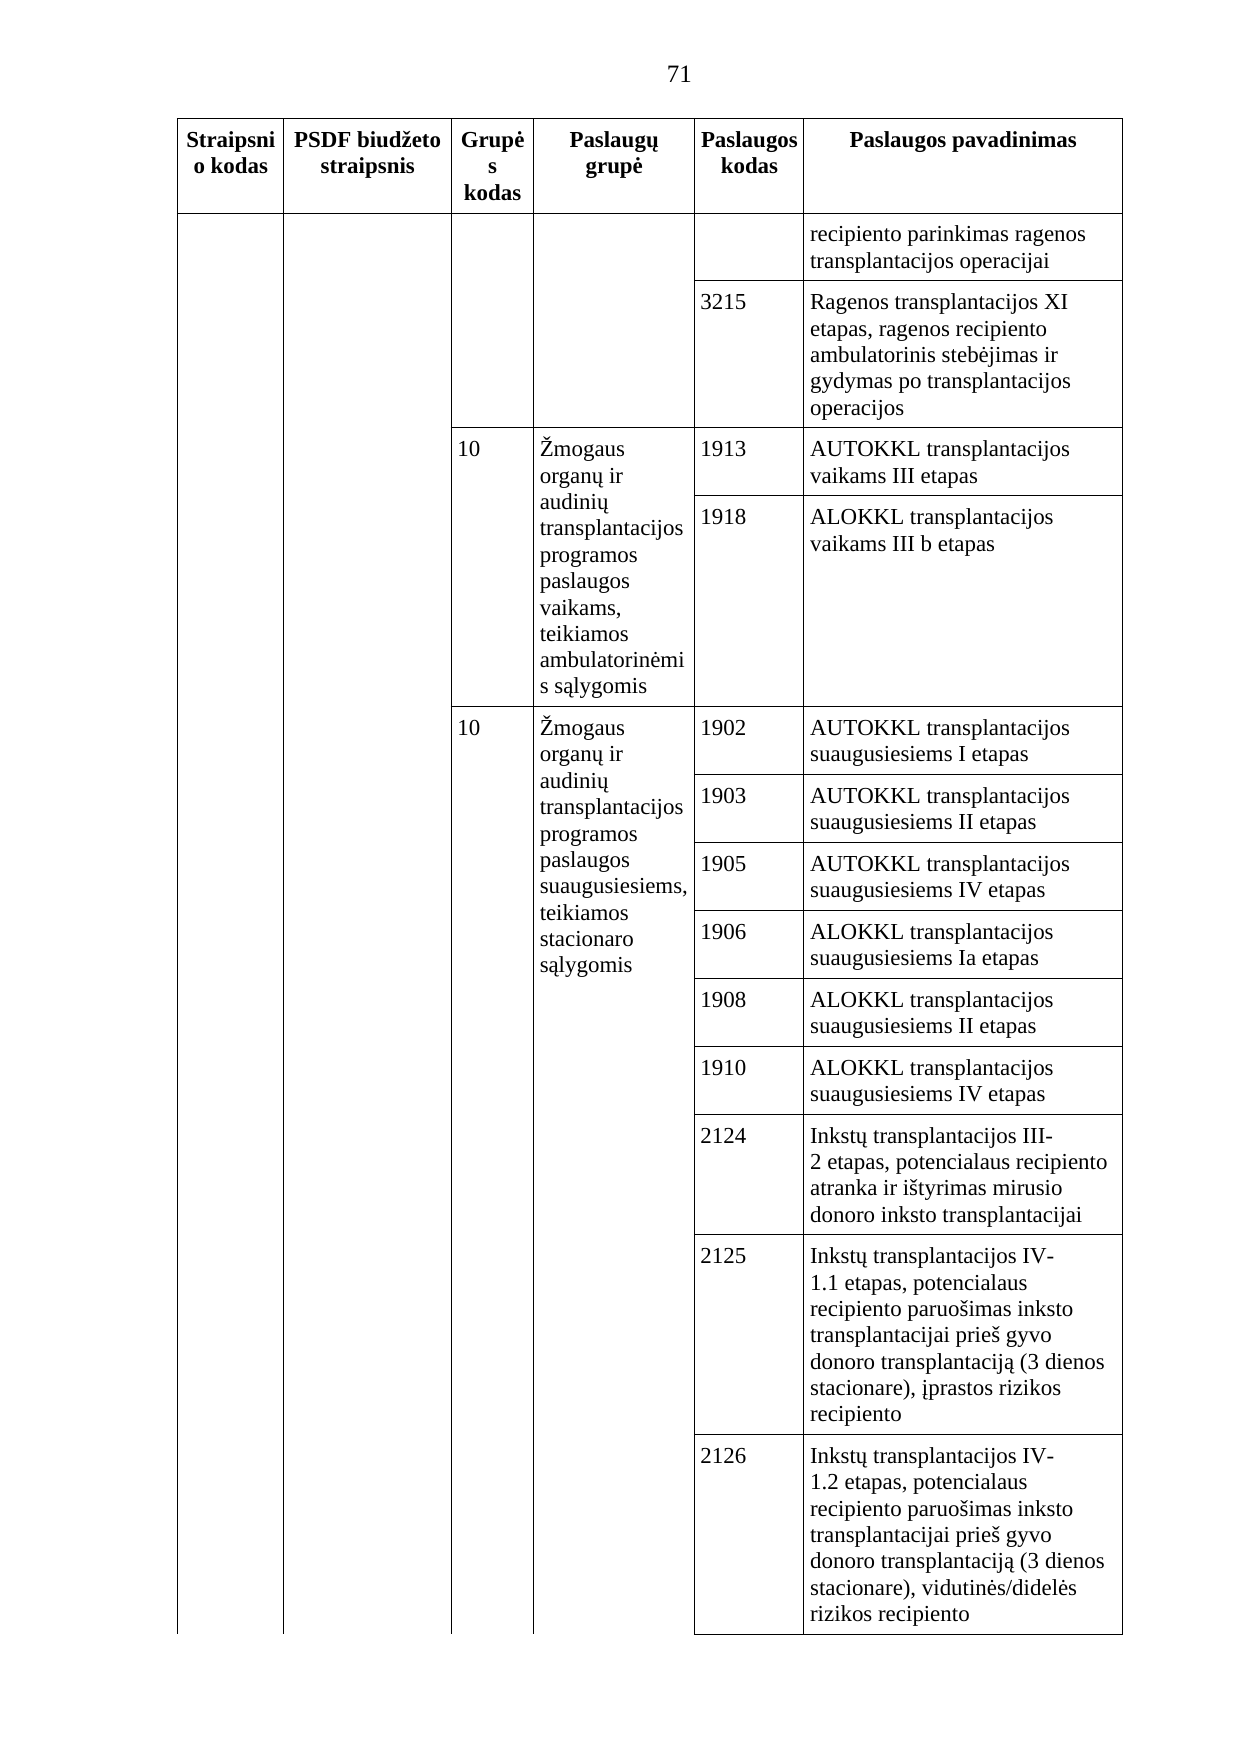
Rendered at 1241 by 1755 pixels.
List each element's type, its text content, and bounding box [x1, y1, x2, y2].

table_cell [452, 214, 533, 427]
table_cell [178, 1434, 283, 1633]
table_cell 1908 [695, 979, 803, 1046]
table_header Straipsnio kodas [178, 119, 283, 212]
table_cell [178, 842, 283, 910]
table_cell Žmogaus organų ir audinių transplantacijos programos paslaugos suaugusiesiems, teikiamos stacionaro sąlygomis [534, 707, 694, 1434]
table_cell 2126 [695, 1435, 803, 1633]
table_cell 2125 [695, 1235, 803, 1434]
table_cell [284, 427, 451, 495]
table_cell [534, 214, 694, 427]
table_cell [178, 1114, 283, 1234]
table_cell Inkstų transplantacijos III-2 etapas, potencialaus recipiento atranka ir ištyrimas mirusio donoro inksto transplantacijai [804, 1115, 1122, 1234]
table_cell ALOKKL transplantacijos suaugusiesiems Ia etapas [804, 911, 1122, 978]
table_cell [178, 214, 283, 280]
table_cell [178, 706, 283, 774]
table_cell [534, 1434, 694, 1633]
table_cell 1906 [695, 911, 803, 978]
table_cell recipiento parinkimas ragenos transplantacijos operacijai [804, 214, 1122, 280]
table_cell 2124 [695, 1115, 803, 1234]
table_cell 1918 [695, 496, 803, 706]
table_cell [178, 1046, 283, 1113]
table_cell [178, 1234, 283, 1434]
table_cell AUTOKKL transplantacijos vaikams III etapas [804, 428, 1122, 495]
table_cell Ragenos transplantacijos XI etapas, ragenos recipiento ambulatorinis stebėjimas ir gydymas po transplantacijos operacijos [804, 281, 1122, 427]
table_cell ALOKKL transplantacijos vaikams III b etapas [804, 496, 1122, 706]
table_cell [284, 1234, 451, 1434]
table_cell 1902 [695, 707, 803, 774]
table_header Paslaugos pavadinimas [804, 119, 1122, 212]
table_cell Inkstų transplantacijos IV-1.2 etapas, potencialaus recipiento paruošimas inksto transplantacijai prieš gyvo donoro transplantaciją (3 dienos stacionare), vidutinės/didelės rizikos recipiento [804, 1435, 1122, 1633]
table_cell [452, 495, 533, 706]
table_cell [178, 495, 283, 706]
table_cell ALOKKL transplantacijos suaugusiesiems II etapas [804, 979, 1122, 1046]
table_cell [284, 774, 451, 842]
table_cell Žmogaus organų ir audinių transplantacijos programos paslaugos vaikams, teikiamos ambulatorinėmis sąlygomis [534, 428, 694, 706]
table_cell AUTOKKL transplantacijos suaugusiesiems IV etapas [804, 843, 1122, 910]
table_cell [284, 1046, 451, 1113]
table_cell 1913 [695, 428, 803, 495]
table_cell 1903 [695, 775, 803, 842]
table_cell [284, 1434, 451, 1633]
table_cell [178, 978, 283, 1046]
table_cell [284, 910, 451, 978]
table_cell AUTOKKL transplantacijos suaugusiesiems II etapas [804, 775, 1122, 842]
table_cell [284, 1114, 451, 1234]
table_cell 1905 [695, 843, 803, 910]
table_cell [284, 495, 451, 706]
table_cell [178, 774, 283, 842]
table_cell 10 [452, 707, 533, 1434]
table_cell [452, 1434, 533, 1633]
table_cell ALOKKL transplantacijos suaugusiesiems IV etapas [804, 1047, 1122, 1113]
table_cell [695, 214, 803, 280]
table_cell 10 [452, 428, 533, 495]
table_header PSDF biudžeto straipsnis [284, 119, 451, 212]
table_cell Inkstų transplantacijos IV-1.1 etapas, potencialaus recipiento paruošimas inksto transplantacijai prieš gyvo donoro transplantaciją (3 dienos stacionare), įprastos rizikos recipiento [804, 1235, 1122, 1434]
table_cell [284, 978, 451, 1046]
table_cell 1910 [695, 1047, 803, 1113]
table_cell [178, 280, 283, 427]
table_cell [178, 910, 283, 978]
table_header Paslaugos kodas [695, 119, 803, 212]
table_cell [284, 280, 451, 427]
table_cell [284, 214, 451, 280]
table_header Grupės kodas [452, 119, 533, 212]
table_cell [284, 706, 451, 774]
table_header Paslaugų grupė [534, 119, 694, 212]
table_cell [284, 842, 451, 910]
table_cell 3215 [695, 281, 803, 427]
table_cell [178, 427, 283, 495]
table_cell AUTOKKL transplantacijos suaugusiesiems I etapas [804, 707, 1122, 774]
